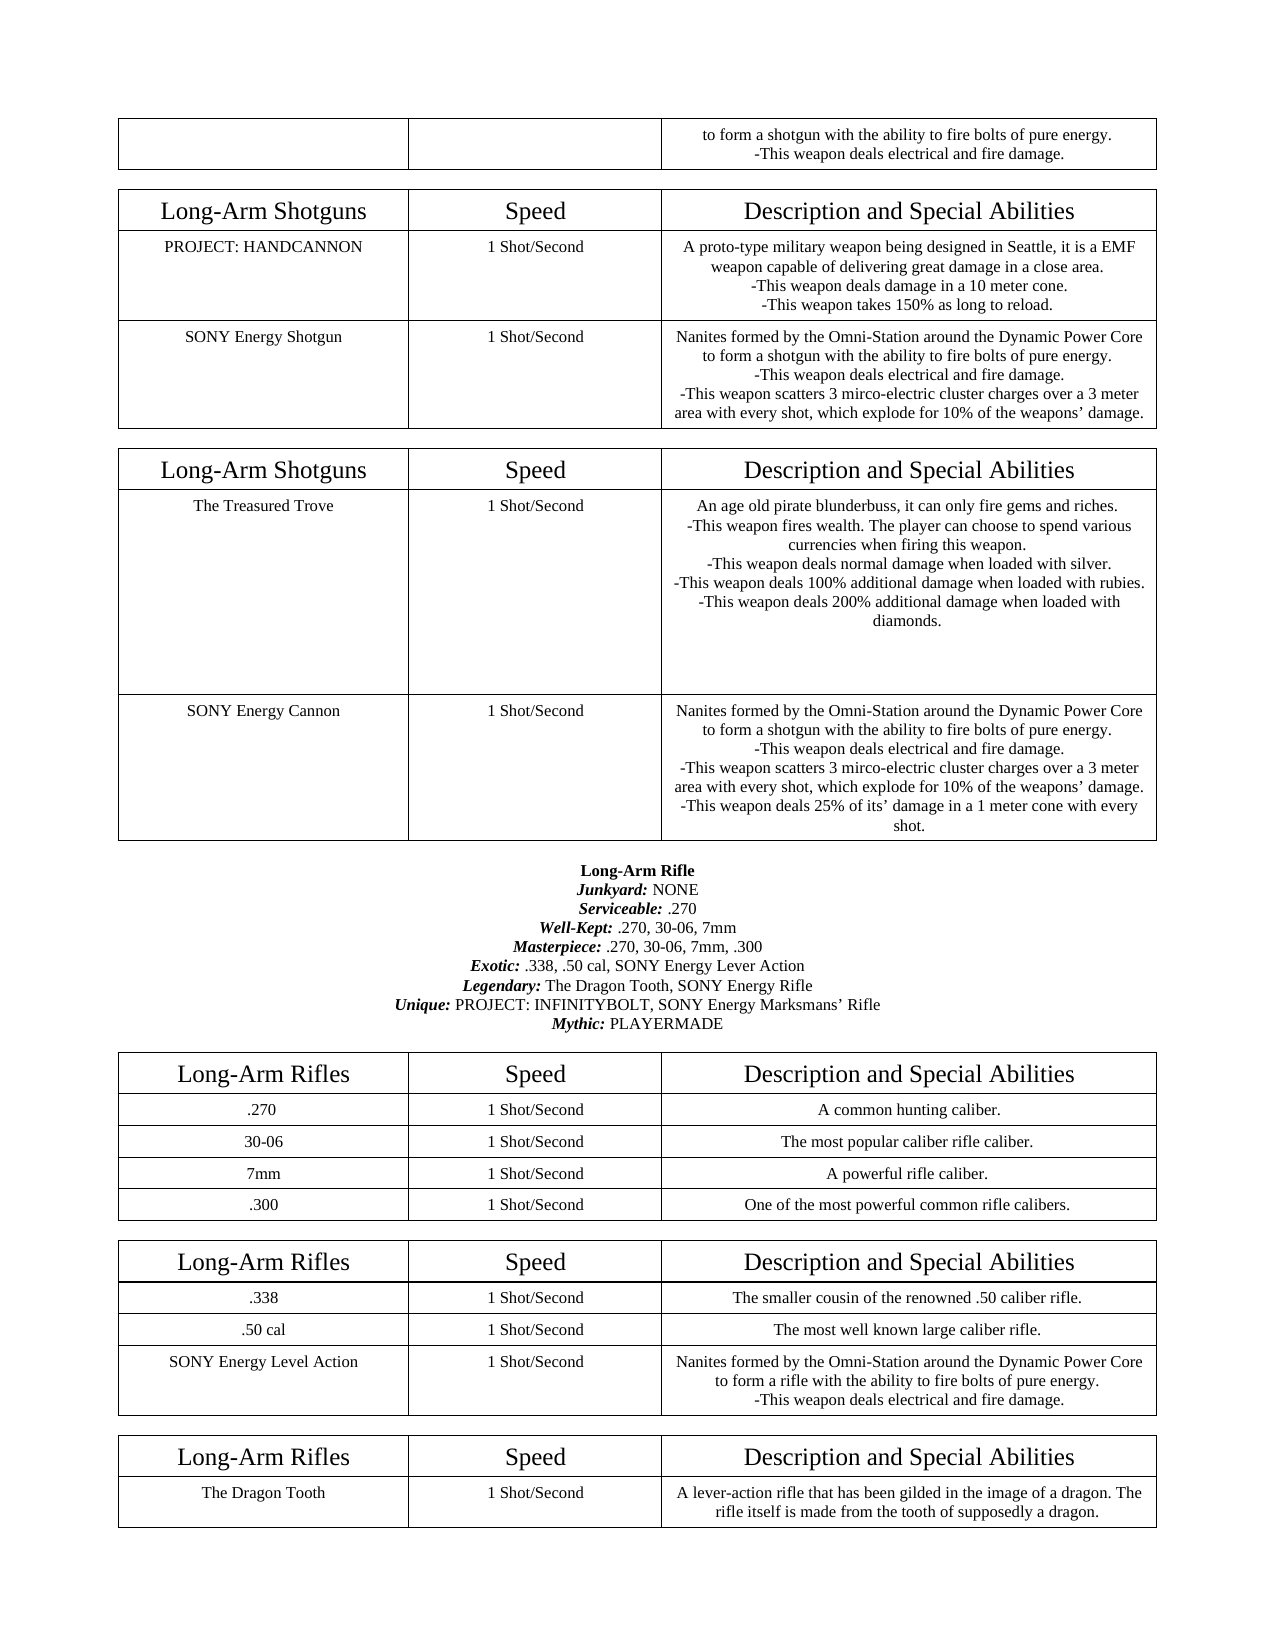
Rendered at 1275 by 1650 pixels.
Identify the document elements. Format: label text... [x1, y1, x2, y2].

table_cell .50 cal [119, 1314, 408, 1345]
table_cell Nanites formed by the Omni-Station around the Dynamic Power Core to form a rifle with the ability to fire bolts of pure energy. -This weapon deals electrical and fire damage. [662, 1346, 1156, 1415]
table_cell The most popular caliber rifle caliber. [662, 1126, 1156, 1157]
table_cell The Treasured Trove [119, 490, 408, 693]
table_cell The smaller cousin of the renowned .50 caliber rifle. [662, 1283, 1156, 1313]
table_cell A lever-action rifle that has been gilded in the image of a dragon. The rifle itself is made from the tooth of supposedly a dragon. [662, 1477, 1156, 1527]
text Masterpiece: .270, 30-06, 7mm, .300 [118, 937, 1157, 956]
table_header Long-Arm Rifles [119, 1436, 408, 1476]
table_cell One of the most powerful common rifle calibers. [662, 1189, 1156, 1220]
table_cell 1 Shot/Second [409, 231, 661, 319]
table_header Long-Arm Shotguns [119, 190, 408, 230]
table_cell [409, 119, 661, 169]
table_cell SONY Energy Shotgun [119, 321, 408, 428]
table_cell The most well known large caliber rifle. [662, 1314, 1156, 1345]
table_cell A powerful rifle caliber. [662, 1158, 1156, 1188]
table_header Long-Arm Rifles [119, 1053, 408, 1093]
text Long-Arm Rifle [118, 860, 1157, 879]
table_cell 7mm [119, 1158, 408, 1188]
table_cell 1 Shot/Second [409, 321, 661, 428]
table_cell Nanites formed by the Omni-Station around the Dynamic Power Core to form a shotgun with the ability to fire bolts of pure energy. -This weapon deals electrical and fire damage. -This weapon scatters 3 mirco-electric cluster charges over a 3 meter area with every shot, which explode for 10% of the weapons’ damage. -This weapon deals 25% of its’ damage in a 1 meter cone with every shot. [662, 695, 1156, 840]
table_header Description and Special Abilities [662, 449, 1156, 489]
table_header Description and Special Abilities [662, 190, 1156, 230]
text Legendary: The Dragon Tooth, SONY Energy Rifle [118, 975, 1157, 994]
table_cell to form a shotgun with the ability to fire bolts of pure energy. -This weapon deals electrical and fire damage. [662, 119, 1156, 169]
table_cell .300 [119, 1189, 408, 1220]
text Well-Kept: .270, 30-06, 7mm [118, 918, 1157, 937]
table_cell 1 Shot/Second [409, 1314, 661, 1345]
table_cell 1 Shot/Second [409, 1477, 661, 1527]
table_cell 1 Shot/Second [409, 1094, 661, 1125]
table_cell .270 [119, 1094, 408, 1125]
table_cell 1 Shot/Second [409, 1346, 661, 1415]
table_cell 1 Shot/Second [409, 1283, 661, 1313]
table_header Speed [409, 1436, 661, 1476]
table_cell 30-06 [119, 1126, 408, 1157]
table_header Speed [409, 190, 661, 230]
text Serviceable: .270 [118, 899, 1157, 918]
table_cell An age old pirate blunderbuss, it can only fire gems and riches. -This weapon fires wealth. The player can choose to spend various currencies when firing this weapon. -This weapon deals normal damage when loaded with silver. -This weapon deals 100% additional damage when loaded with rubies. -This weapon deals 200% additional damage when loaded with diamonds. [662, 490, 1156, 693]
table_cell 1 Shot/Second [409, 1158, 661, 1188]
table_cell A common hunting caliber. [662, 1094, 1156, 1125]
table_header Long-Arm Rifles [119, 1241, 408, 1281]
table_cell A proto-type military weapon being designed in Seattle, it is a EMF weapon capable of delivering great damage in a close area. -This weapon deals damage in a 10 meter cone. -This weapon takes 150% as long to reload. [662, 231, 1156, 319]
text Exotic: .338, .50 cal, SONY Energy Lever Action [118, 956, 1157, 975]
table_cell 1 Shot/Second [409, 1126, 661, 1157]
text Mythic: PLAYERMADE [118, 1014, 1157, 1033]
table_cell 1 Shot/Second [409, 1189, 661, 1220]
table_header Description and Special Abilities [662, 1053, 1156, 1093]
table_header Speed [409, 1241, 661, 1281]
table_header Description and Special Abilities [662, 1241, 1156, 1281]
table_cell 1 Shot/Second [409, 695, 661, 840]
table_cell [119, 119, 408, 169]
table_header Speed [409, 1053, 661, 1093]
table_header Description and Special Abilities [662, 1436, 1156, 1476]
table_header Long-Arm Shotguns [119, 449, 408, 489]
text Unique: PROJECT: INFINITYBOLT, SONY Energy Marksmans’ Rifle [118, 994, 1157, 1014]
table_header Speed [409, 449, 661, 489]
table_cell 1 Shot/Second [409, 490, 661, 693]
table_cell SONY Energy Level Action [119, 1346, 408, 1415]
table_cell The Dragon Tooth [119, 1477, 408, 1527]
table_cell .338 [119, 1283, 408, 1313]
table_cell Nanites formed by the Omni-Station around the Dynamic Power Core to form a shotgun with the ability to fire bolts of pure energy. -This weapon deals electrical and fire damage. -This weapon scatters 3 mirco-electric cluster charges over a 3 meter area with every shot, which explode for 10% of the weapons’ damage. [662, 321, 1156, 428]
table_cell SONY Energy Cannon [119, 695, 408, 840]
table_cell PROJECT: HANDCANNON [119, 231, 408, 319]
text Junkyard: NONE [118, 879, 1157, 899]
